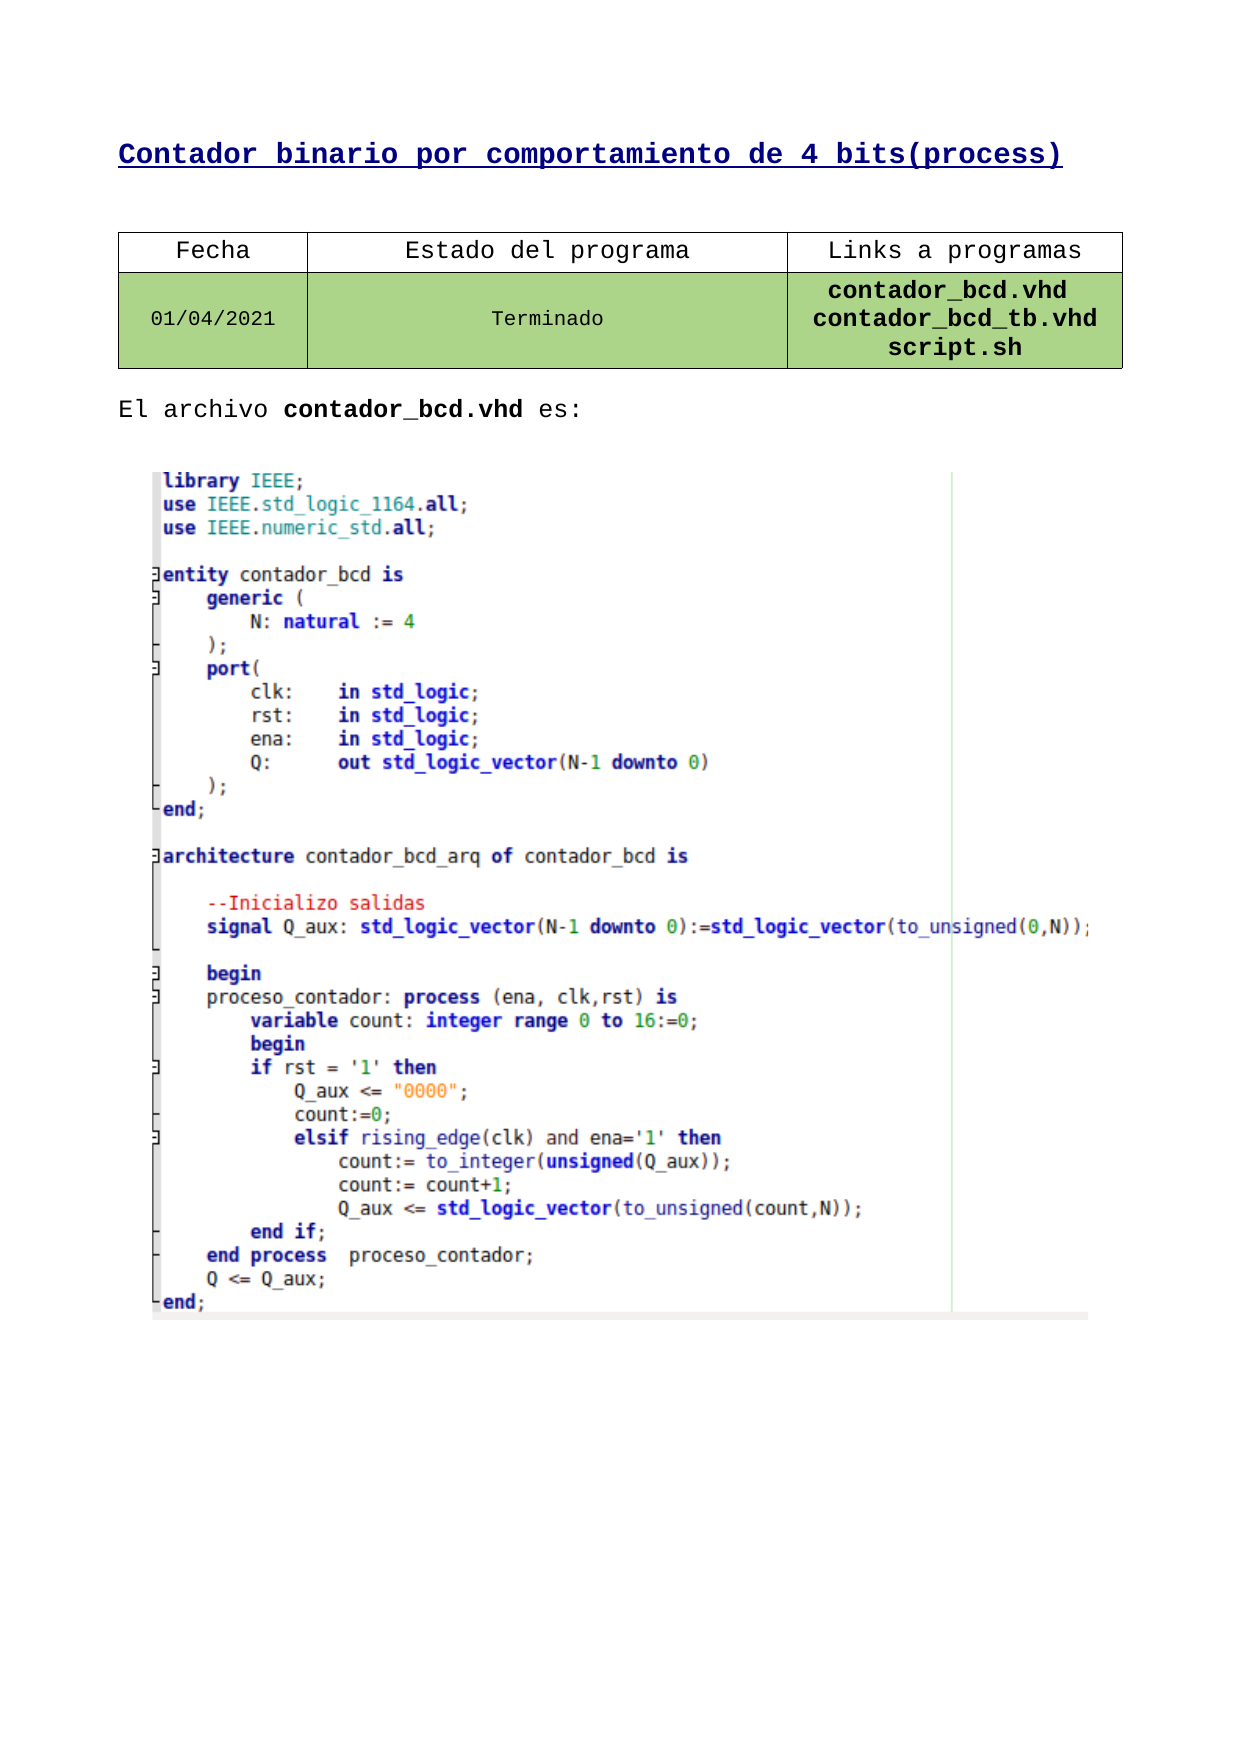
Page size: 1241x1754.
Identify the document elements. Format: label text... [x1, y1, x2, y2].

table_cell contador_bcd.vhd contador_bcd_tb.vhd script.sh [788, 273, 1122, 368]
table_cell Terminado [308, 273, 787, 368]
table_header Estado del programa [308, 233, 787, 272]
text El archivo contador_bcd.vhd es: [118, 397, 1122, 425]
table_cell 01/04/2021 [119, 273, 307, 368]
subtitle Contador binario por comportamiento de 4 bits(process) [118, 139, 1122, 172]
table_header Fecha [119, 233, 307, 272]
table_header Links a programas [788, 233, 1122, 272]
picture [152, 472, 1089, 1320]
